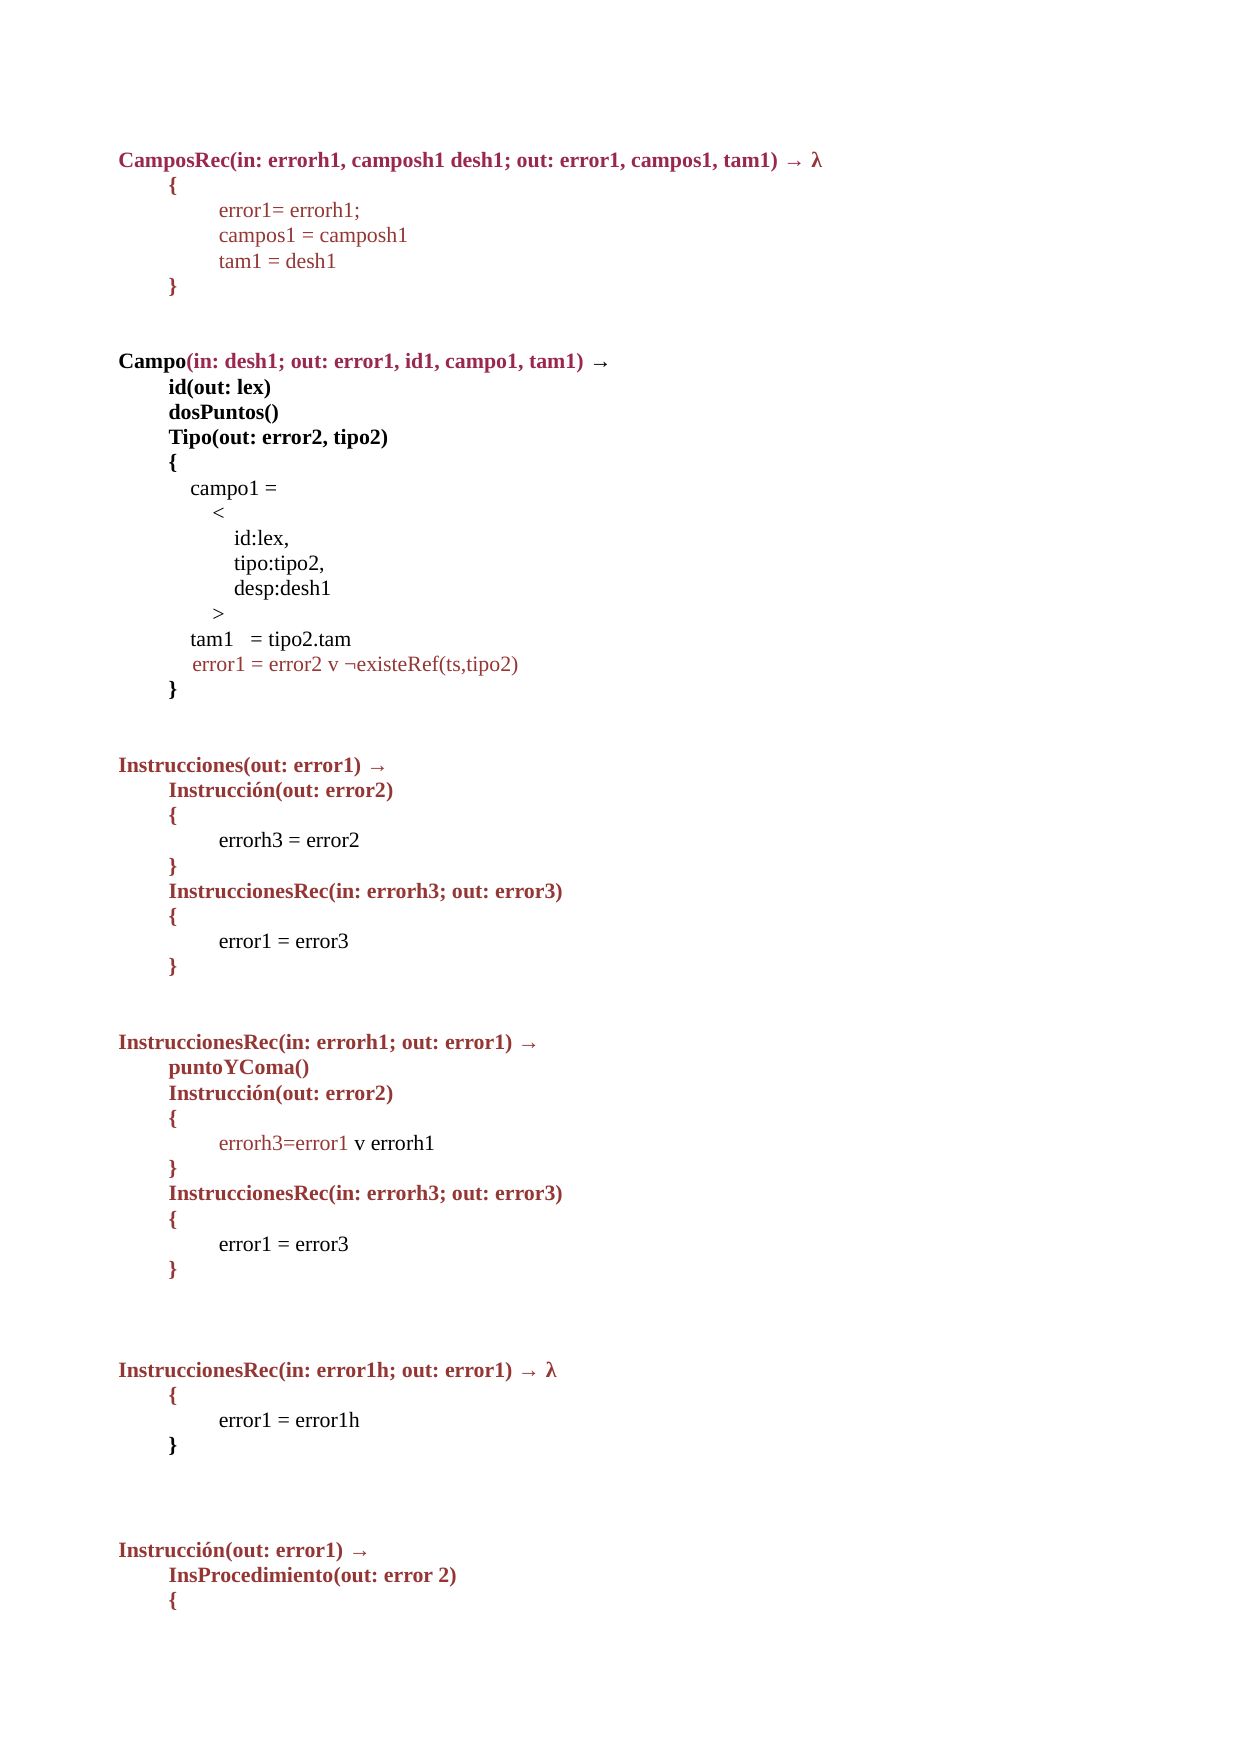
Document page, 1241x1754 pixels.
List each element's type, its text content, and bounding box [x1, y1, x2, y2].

text tam1 = tipo2.tam [168, 626, 1122, 651]
text { [168, 172, 1122, 197]
text error1 = error2 v ¬existeRef(ts,tipo2) [192, 651, 1122, 676]
text } [168, 953, 1122, 979]
text dosPuntos() [118, 399, 1122, 424]
text puntoYComa() [118, 1054, 1122, 1079]
text InstruccionesRec(in: error1h; out: error1) → λ [118, 1357, 1122, 1382]
text desp:desh1 [168, 575, 1122, 601]
text { [168, 449, 1122, 474]
text tam1 = desh1 [168, 248, 1122, 273]
text { [168, 802, 1122, 827]
text InstruccionesRec(in: errorh1; out: error1) → [118, 1029, 1122, 1054]
text } [168, 1432, 1122, 1458]
text InstruccionesRec(in: errorh3; out: error3) [168, 878, 1122, 903]
text Instrucción(out: error1) → [118, 1537, 1122, 1562]
text id(out: lex) [118, 374, 1122, 399]
text { [168, 1587, 1122, 1612]
text tipo:tipo2, [168, 550, 1122, 575]
text { [168, 1105, 1122, 1130]
text } [168, 1256, 1122, 1281]
text } [168, 273, 1122, 298]
text } [168, 1155, 1122, 1180]
text InstruccionesRec(in: errorh3; out: error3) [168, 1180, 1122, 1206]
text { [168, 903, 1122, 928]
text error1= errorh1; [168, 197, 1122, 222]
text Instrucción(out: error2) [168, 1079, 1122, 1105]
text Campo(in: desh1; out: error1, id1, campo1, tam1) → [118, 348, 1122, 374]
text } [168, 853, 1122, 878]
text errorh3 = error2 [168, 827, 1122, 853]
text Instrucción(out: error2) [168, 777, 1122, 802]
text errorh3=error1 v errorh1 [168, 1130, 1122, 1155]
text } [168, 676, 1122, 701]
text error1 = error3 [168, 928, 1122, 953]
text campo1 = [168, 474, 1122, 500]
text > [168, 601, 1122, 626]
text id:lex, [168, 525, 1122, 550]
text Tipo(out: error2, tipo2) [168, 424, 1122, 449]
text campos1 = camposh1 [168, 222, 1122, 248]
text InsProcedimiento(out: error 2) [168, 1562, 1122, 1587]
text CamposRec(in: errorh1, camposh1 desh1; out: error1, campos1, tam1) → λ [118, 147, 1122, 172]
text error1 = error1h [168, 1407, 1122, 1432]
text { [168, 1206, 1122, 1231]
text { [168, 1382, 1122, 1407]
text error1 = error3 [168, 1231, 1122, 1256]
text Instrucciones(out: error1) → [118, 752, 1122, 777]
text < [168, 500, 1122, 525]
